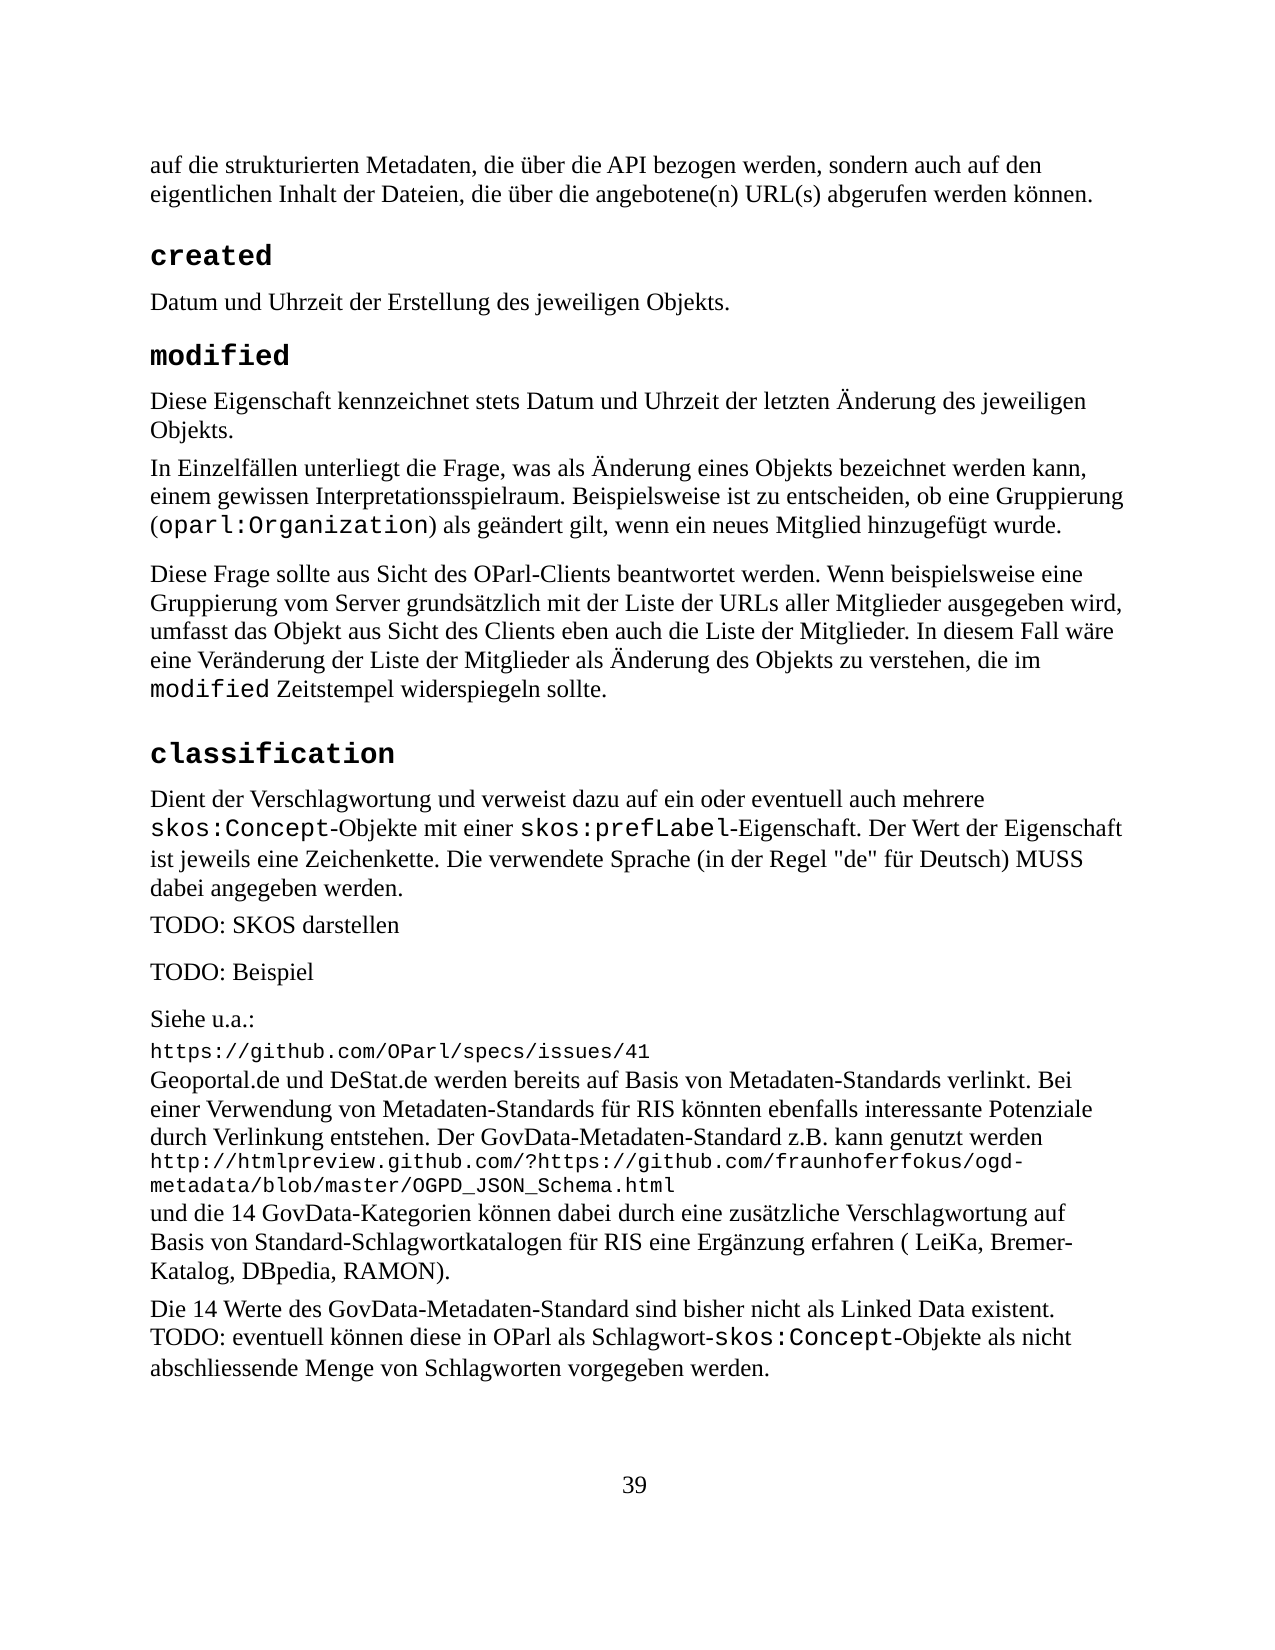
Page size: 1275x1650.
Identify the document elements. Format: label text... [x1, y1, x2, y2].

subtitle created [150, 241, 1125, 274]
text TODO: SKOS darstellen [150, 910, 1125, 939]
text http://htmlpreview.github.com/?https://github.com/fraunhoferfokus/ogd-metadata/blob/master/OGPD_JSON_Schema.html [150, 1151, 1125, 1198]
subtitle classification [150, 739, 1125, 772]
text Datum und Uhrzeit der Erstellung des jeweiligen Objekts. [150, 287, 1125, 316]
text Diese Frage sollte aus Sicht des OParl-Clients beantwortet werden. Wenn beispielsweise eine Gruppierung vom Server grundsätzlich mit der Liste der URLs aller Mitglieder ausgegeben wird, umfasst das Objekt aus Sicht des Clients eben auch die Liste der Mitglieder. In diesem Fall wäre eine Veränderung der Liste der Mitglieder als Änderung des Objekts zu verstehen, die im modified Zeitstempel widerspiegeln sollte. [150, 559, 1125, 705]
text Dient der Verschlagwortung und verweist dazu auf ein oder eventuell auch mehrere skos:Concept-Objekte mit einer skos:prefLabel-Eigenschaft. Der Wert der Eigenschaft ist jeweils eine Zeichenkette. Die verwendete Sprache (in der Regel "de" für Deutsch) MUSS dabei angegeben werden. [150, 784, 1125, 901]
text TODO: Beispiel [150, 957, 1125, 986]
text Die 14 Werte des GovData-Metadaten-Standard sind bisher nicht als Linked Data existent. TODO: eventuell können diese in OParl als Schlagwort-skos:Concept-Objekte als nicht abschliessende Menge von Schlagworten vorgegeben werden. [150, 1294, 1125, 1382]
text und die 14 GovData-Kategorien können dabei durch eine zusätzliche Verschlagwortung auf Basis von Standard-Schlagwortkatalogen für RIS eine Ergänzung erfahren ( LeiKa, Bremer-Katalog, DBpedia, RAMON). [150, 1198, 1125, 1285]
text auf die strukturierten Metadaten, die über die API bezogen werden, sondern auch auf den eigentlichen Inhalt der Dateien, die über die angebotene(n) URL(s) abgerufen werden können. [150, 150, 1125, 207]
text Diese Eigenschaft kennzeichnet stets Datum und Uhrzeit der letzten Änderung des jeweiligen Objekts. [150, 386, 1125, 444]
text In Einzelfällen unterliegt die Frage, was als Änderung eines Objekts bezeichnet werden kann, einem gewissen Interpretationsspielraum. Beispielsweise ist zu entscheiden, ob eine Gruppierung (oparl:Organization) als geändert gilt, wenn ein neues Mitglied hinzugefügt wurde. [150, 453, 1125, 541]
text Siehe u.a.: [150, 1004, 1125, 1032]
text Geoportal.de und DeStat.de werden bereits auf Basis von Metadaten-Standards verlinkt. Bei einer Verwendung von Metadaten-Standards für RIS könnten ebenfalls interessante Potenziale durch Verlinkung entstehen. Der GovData-Metadaten-Standard z.B. kann genutzt werden [150, 1065, 1125, 1151]
subtitle modified [150, 341, 1125, 374]
text https://github.com/OParl/specs/issues/41 [150, 1041, 1125, 1065]
